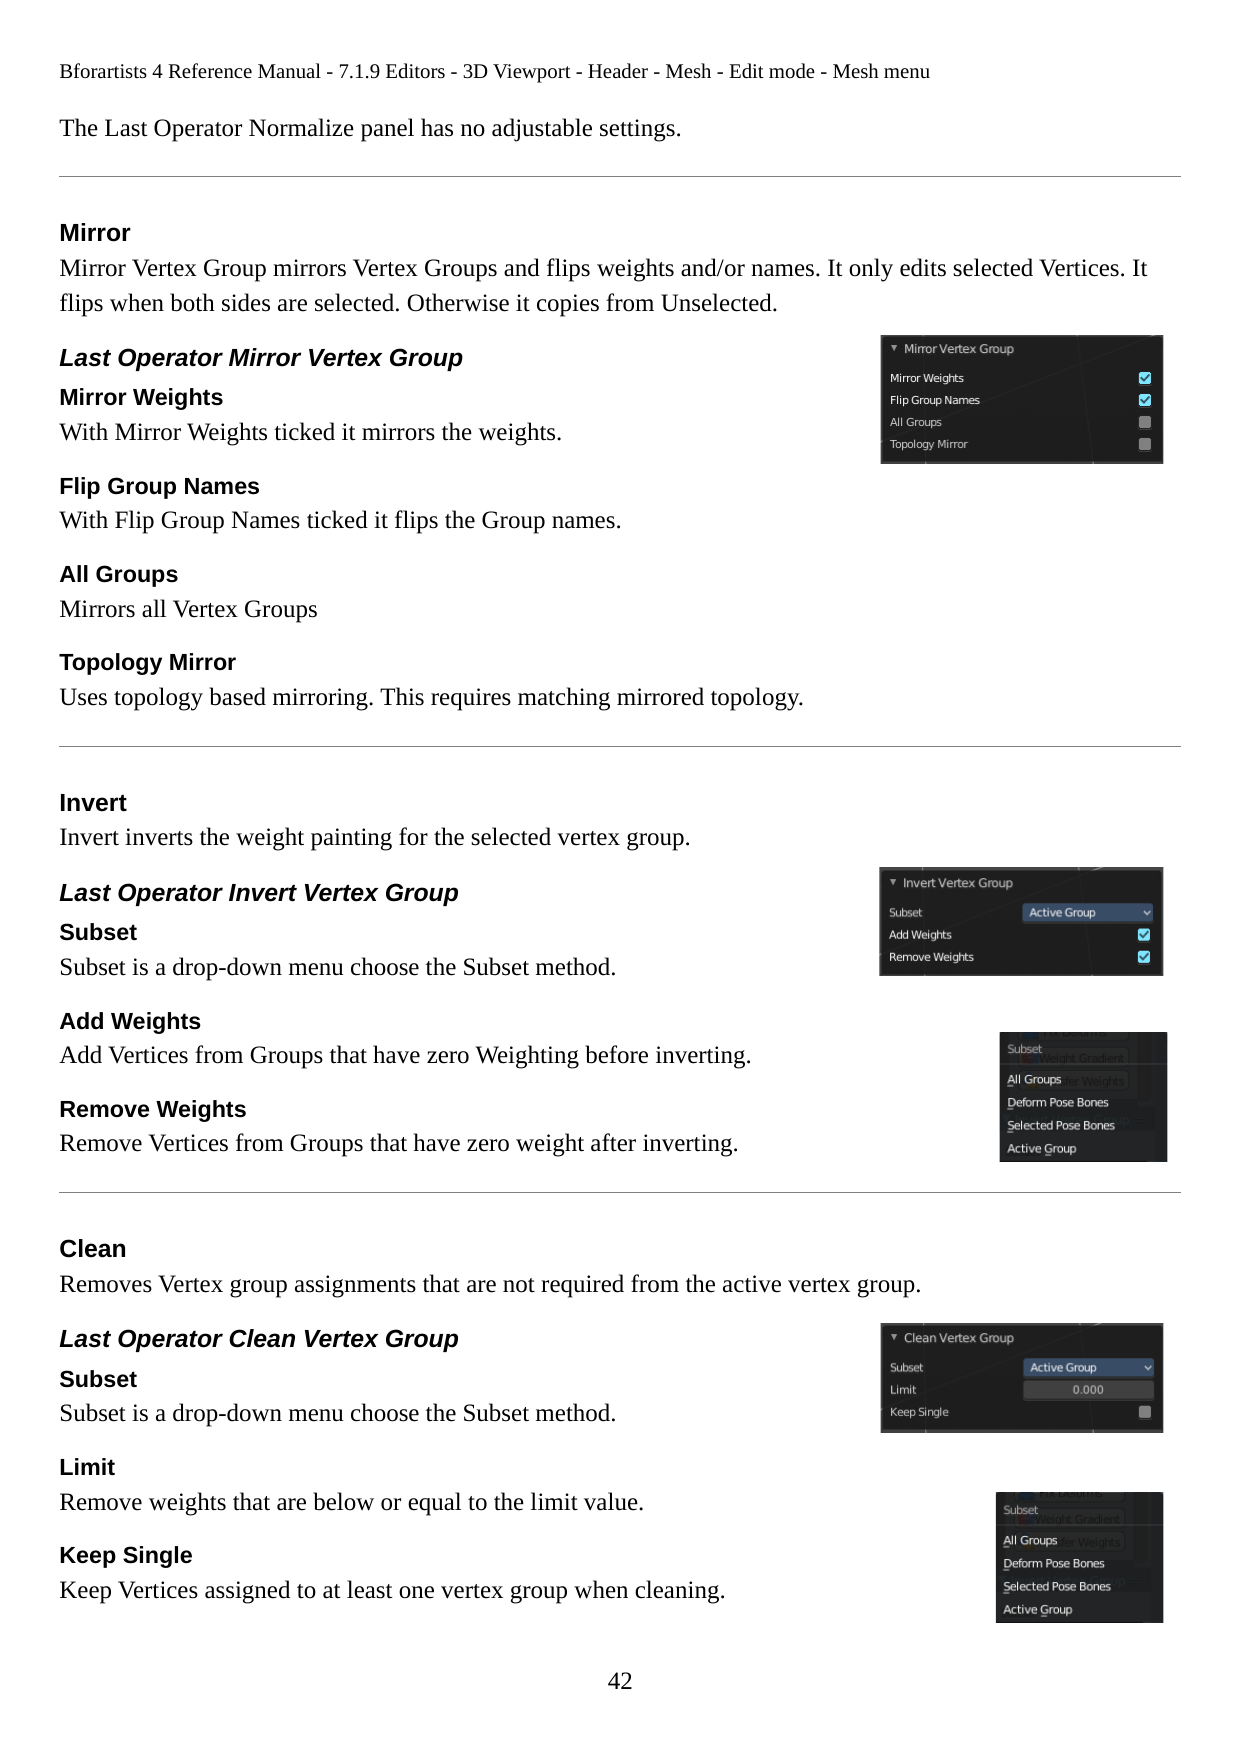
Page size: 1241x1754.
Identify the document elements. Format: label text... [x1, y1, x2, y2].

subtitle All Groups [59, 561, 1181, 587]
subtitle [1164, 919, 1181, 946]
picture [879, 867, 1164, 976]
subtitle Clean [59, 1234, 1181, 1263]
subtitle Subset [59, 919, 879, 946]
subtitle Remove Weights [59, 1096, 999, 1122]
text Mirrors all Vertex Groups [59, 594, 1181, 622]
text Add Vertices from Groups that have zero Weighting before inverting. [59, 1040, 999, 1069]
text Remove Vertices from Groups that have zero weight after inverting. [59, 1128, 999, 1157]
text Remove weights that are below or equal to the limit value. [59, 1487, 1181, 1516]
picture [880, 1323, 1164, 1433]
text With Flip Group Names ticked it flips the Group names. [59, 505, 1181, 534]
subtitle Subset [59, 1365, 880, 1392]
text The Last Operator Normalize panel has no adjustable settings. [59, 113, 1181, 141]
text Subset is a drop-down menu choose the Subset method. [59, 1398, 880, 1427]
text Mirror Vertex Group mirrors Vertex Groups and flips weights and/or names. It only edits selected Vertices. It flips when both sides are selected. Otherwise it copies from Unselected. [59, 253, 1181, 316]
subtitle Last Operator Invert Vertex Group [59, 878, 879, 906]
text Uses topology based mirroring. This requires matching mirrored topology. [59, 682, 1181, 711]
subtitle Mirror [59, 218, 1181, 247]
picture [995, 1492, 1164, 1623]
subtitle Limit [59, 1454, 1181, 1481]
text Keep Vertices assigned to at least one vertex group when cleaning. [59, 1575, 995, 1604]
subtitle Flip Group Names [59, 472, 1181, 499]
picture [999, 1032, 1168, 1162]
subtitle Last Operator Clean Vertex Group [59, 1324, 880, 1353]
picture [880, 335, 1164, 464]
text Removes Vertex group assignments that are not required from the active vertex group. [59, 1269, 1181, 1298]
subtitle [1164, 1542, 1181, 1569]
subtitle Invert [59, 788, 1181, 816]
text With Mirror Weights ticked it mirrors the weights. [59, 417, 880, 446]
subtitle Last Operator Mirror Vertex Group [59, 343, 880, 371]
subtitle Keep Single [59, 1542, 995, 1569]
subtitle [1164, 1365, 1181, 1392]
subtitle [1164, 384, 1181, 411]
subtitle Add Weights [59, 1007, 1181, 1034]
subtitle Topology Mirror [59, 649, 1181, 676]
text Invert inverts the weight painting for the selected vertex group. [59, 822, 1181, 851]
subtitle Mirror Weights [59, 384, 880, 411]
subtitle [1168, 1096, 1181, 1122]
text Subset is a drop-down menu choose the Subset method. [59, 952, 1181, 981]
